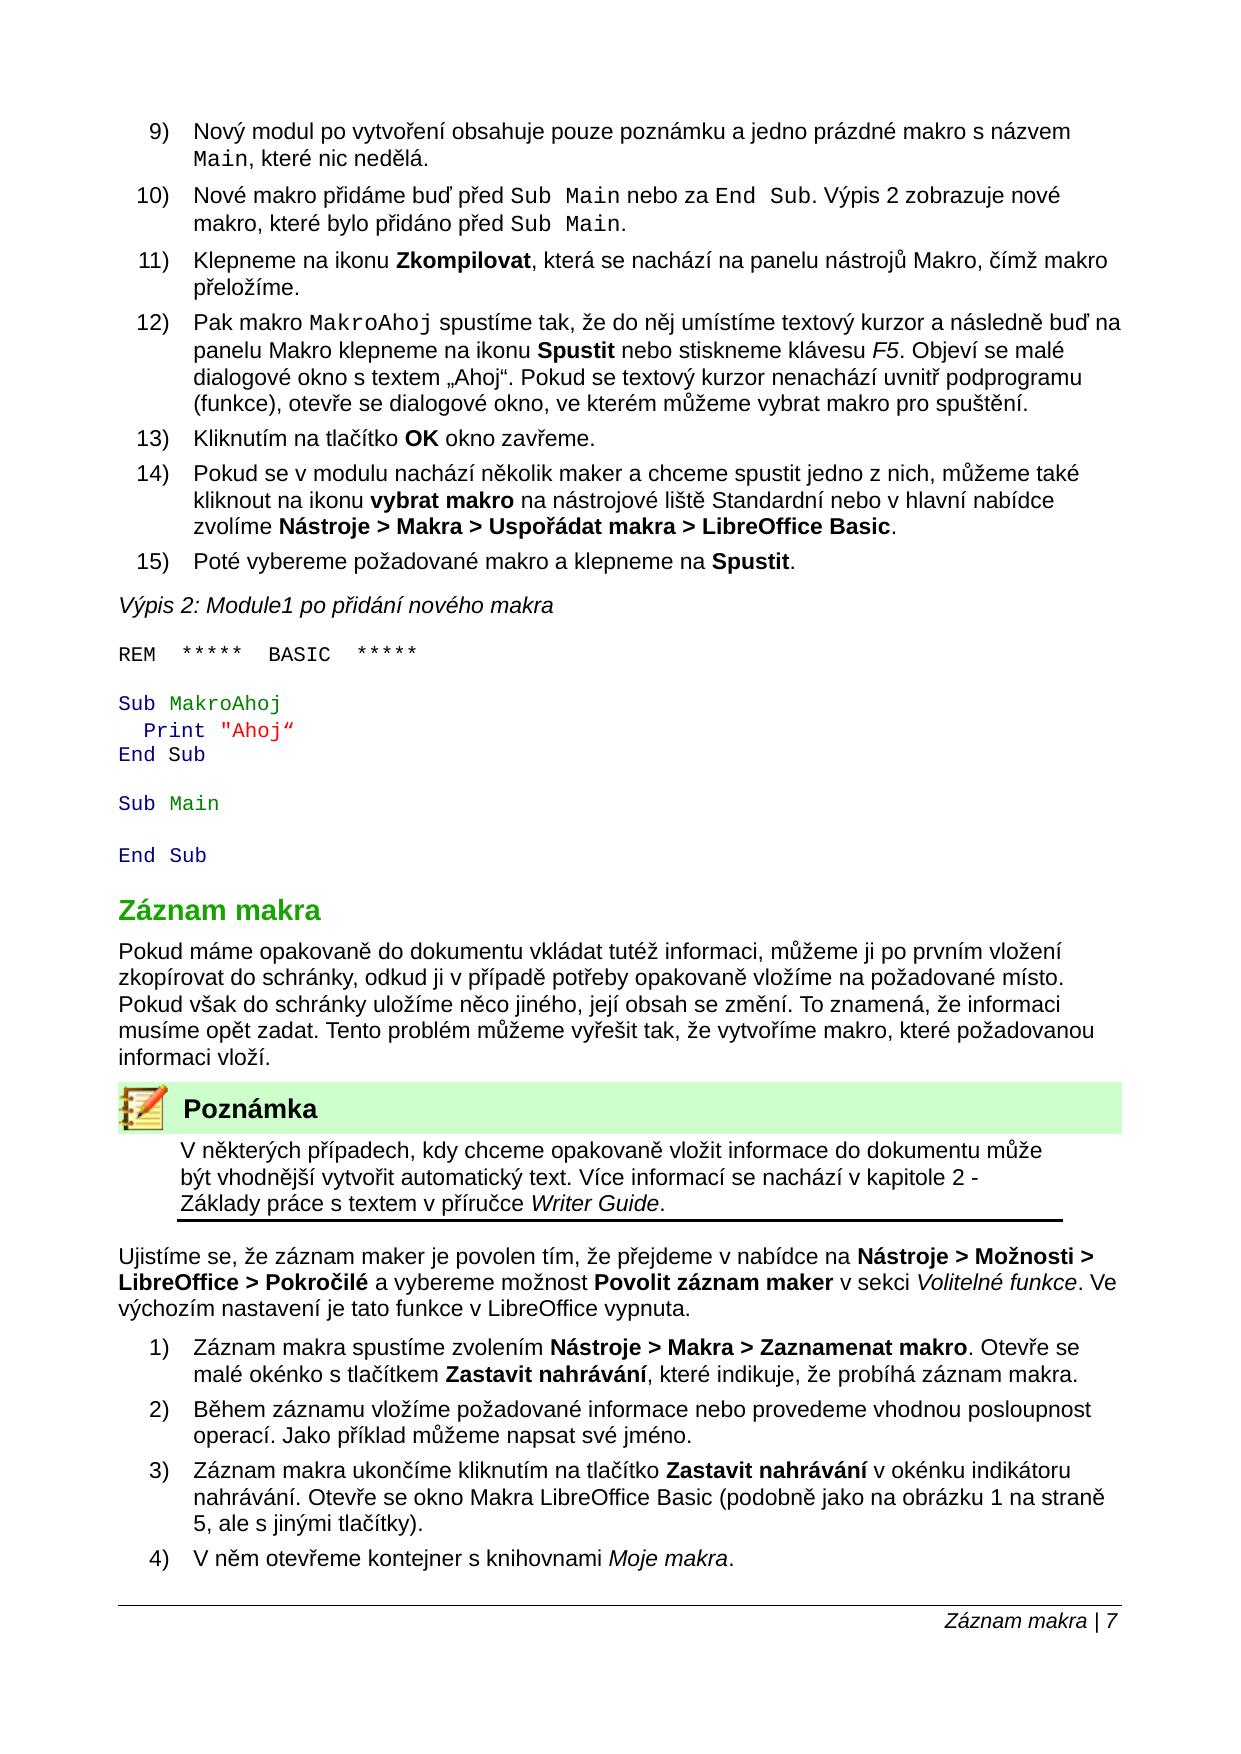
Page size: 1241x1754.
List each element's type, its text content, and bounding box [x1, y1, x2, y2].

list Poté vybereme požadované makro a klepneme na Spustit. [169, 548, 1122, 574]
text V některých případech, kdy chceme opakovaně vložit informace do dokumentu může být vhodnější vytvořit automatický text. Více informací se nachází v kapitole 2 - Základy práce s textem v příručce Writer Guide. [177, 1134, 1063, 1219]
text Ujistíme se, že záznam maker je povolen tím, že přejdeme v nabídce na Nástroje > Možnosti > LibreOffice > Pokročilé a vybereme možnost Povolit záznam maker v sekci Volitelné funkce. Ve výchozím nastavení je tato funkce v LibreOffice vypnuta. [118, 1243, 1122, 1322]
subtitle Poznámka [118, 1082, 1122, 1134]
list Nové makro přidáme buď před Sub Main nebo za End Sub. Výpis 2 zobrazuje nové makro, které bylo přidáno před Sub Main. [169, 182, 1122, 238]
text End Sub [118, 744, 1122, 768]
text REM ***** BASIC ***** [118, 644, 1122, 668]
text Výpis 2: Module1 po přidání nového makra [118, 592, 1122, 618]
text Sub MakroAhoj [118, 692, 1122, 718]
text Print "Ahoj“ [118, 718, 1122, 744]
text Pokud máme opakovaně do dokumentu vkládat tutéž informaci, můžeme ji po prvním vložení zkopírovat do schránky, odkud ji v případě potřeby opakovaně vložíme na požadované místo. Pokud však do schránky uložíme něco jiného, ​​její obsah se změní. To znamená, že informaci musíme opět zadat. Tento problém můžeme vyřešit tak, že vytvoříme makro, které požadovanou informaci vloží. [118, 938, 1122, 1070]
list Nový modul po vytvoření obsahuje pouze poznámku a jedno prázdné makro s názvem Main, které nic nedělá. [169, 118, 1122, 173]
list Záznam makra ukončíme kliknutím na tlačítko Zastavit nahrávání v okénku indikátoru nahrávání. Otevře se okno Makra LibreOffice Basic (podobně jako na obrázku 1 na straně 5, ale s jinými tlačítky). [169, 1457, 1122, 1536]
list V něm otevřeme kontejner s knihovnami Moje makra. [169, 1545, 1122, 1572]
list Pak makro MakroAhoj spustíme tak, že do něj umístíme textový kurzor a následně buď na panelu Makro klepneme na ikonu Spustit nebo stiskneme klávesu F5. Objeví se malé dialogové okno s textem „Ahoj“. Pokud se textový kurzor nenachází uvnitř podprogramu (funkce), otevře se dialogové okno, ve kterém můžeme vybrat makro pro spuštění. [169, 309, 1122, 416]
text End Sub [118, 843, 1122, 869]
picture [119, 1083, 170, 1134]
list Pokud se v modulu nachází několik maker a chceme spustit jedno z nich, můžeme také kliknout na ikonu vybrat makro na nástrojové liště Standardní nebo v hlavní nabídce zvolíme Nástroje > Makra > Uspořádat makra > LibreOffice Basic. [169, 460, 1122, 539]
list Během záznamu vložíme požadované informace nebo provedeme vhodnou posloupnost operací. Jako příklad můžeme napsat své jméno. [169, 1396, 1122, 1448]
list Záznam makra spustíme zvolením Nástroje > Makra > Zaznamenat makro. Otevře se malé okénko s tlačítkem Zastavit nahrávání, které indikuje, že probíhá záznam makra. [169, 1334, 1122, 1387]
list Kliknutím na tlačítko OK okno zavřeme. [169, 425, 1122, 451]
subtitle Záznam makra [118, 893, 1122, 926]
text Sub Main [118, 791, 1122, 817]
list Klepneme na ikonu Zkompilovat, která se nachází na panelu nástrojů Makro, čímž makro přeložíme. [169, 247, 1122, 300]
